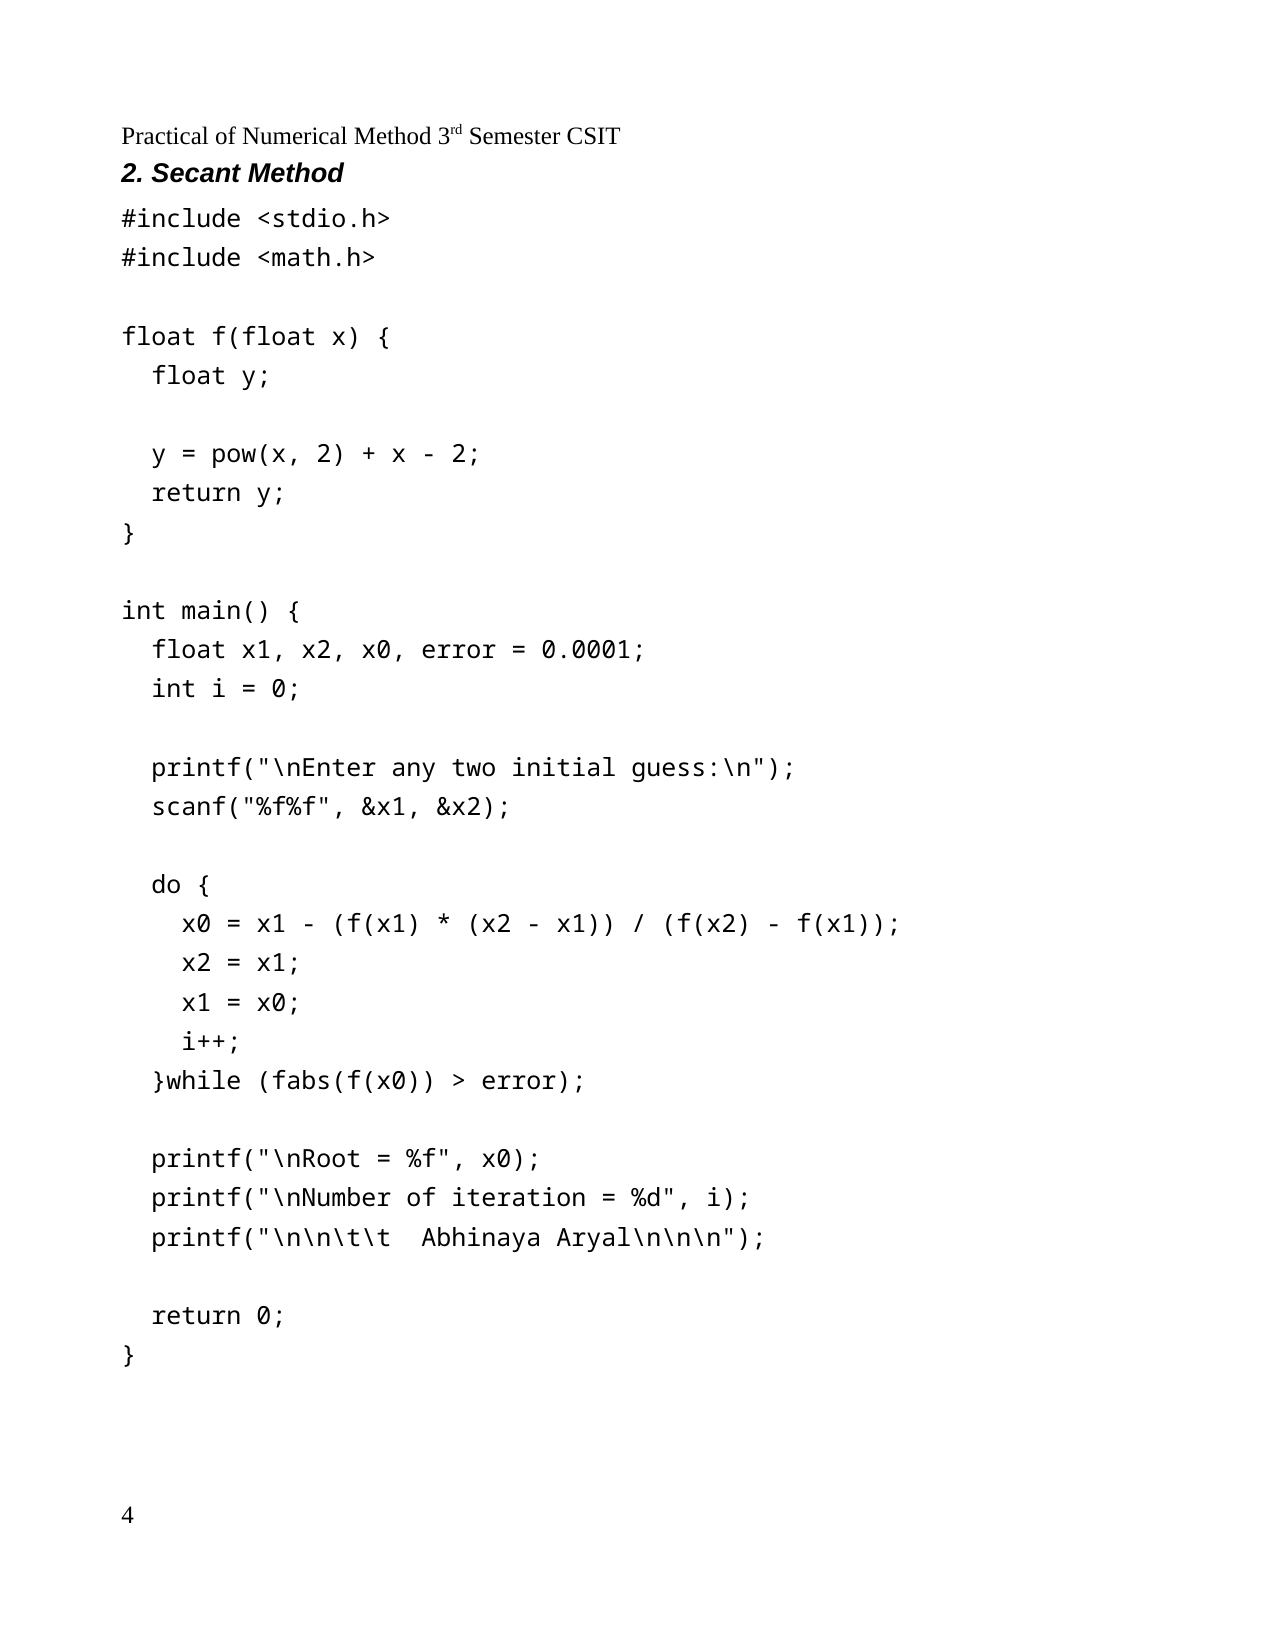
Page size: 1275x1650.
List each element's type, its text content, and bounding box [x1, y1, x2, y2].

text #include <stdio.h> [121, 201, 1154, 235]
text printf("\n\n\t\t Abhinaya Aryal\n\n\n"); [121, 1219, 1154, 1253]
text } [121, 514, 1154, 548]
text scanf("%f%f", &x1, &x2); [121, 788, 1154, 822]
text float x1, x2, x0, error = 0.0001; [121, 632, 1154, 666]
text printf("\nRoot = %f", x0); [121, 1141, 1154, 1175]
text x1 = x0; [121, 984, 1154, 1018]
text float f(float x) { [121, 318, 1154, 352]
text int i = 0; [121, 671, 1154, 705]
text return 0; [121, 1298, 1154, 1332]
text x2 = x1; [121, 945, 1154, 979]
text } [121, 1337, 1154, 1371]
text }while (fabs(f(x0)) > error); [121, 1063, 1154, 1097]
text return y; [121, 475, 1154, 509]
subtitle 2. Secant Method [121, 157, 1154, 188]
text do { [121, 867, 1154, 901]
text printf("\nNumber of iteration = %d", i); [121, 1180, 1154, 1214]
text i++; [121, 1023, 1154, 1057]
text y = pow(x, 2) + x - 2; [121, 436, 1154, 470]
text int main() { [121, 593, 1154, 627]
text printf("\nEnter any two initial guess:\n"); [121, 749, 1154, 783]
text #include <math.h> [121, 240, 1154, 274]
text x0 = x1 - (f(x1) * (x2 - x1)) / (f(x2) - f(x1)); [121, 906, 1154, 940]
text float y; [121, 358, 1154, 392]
